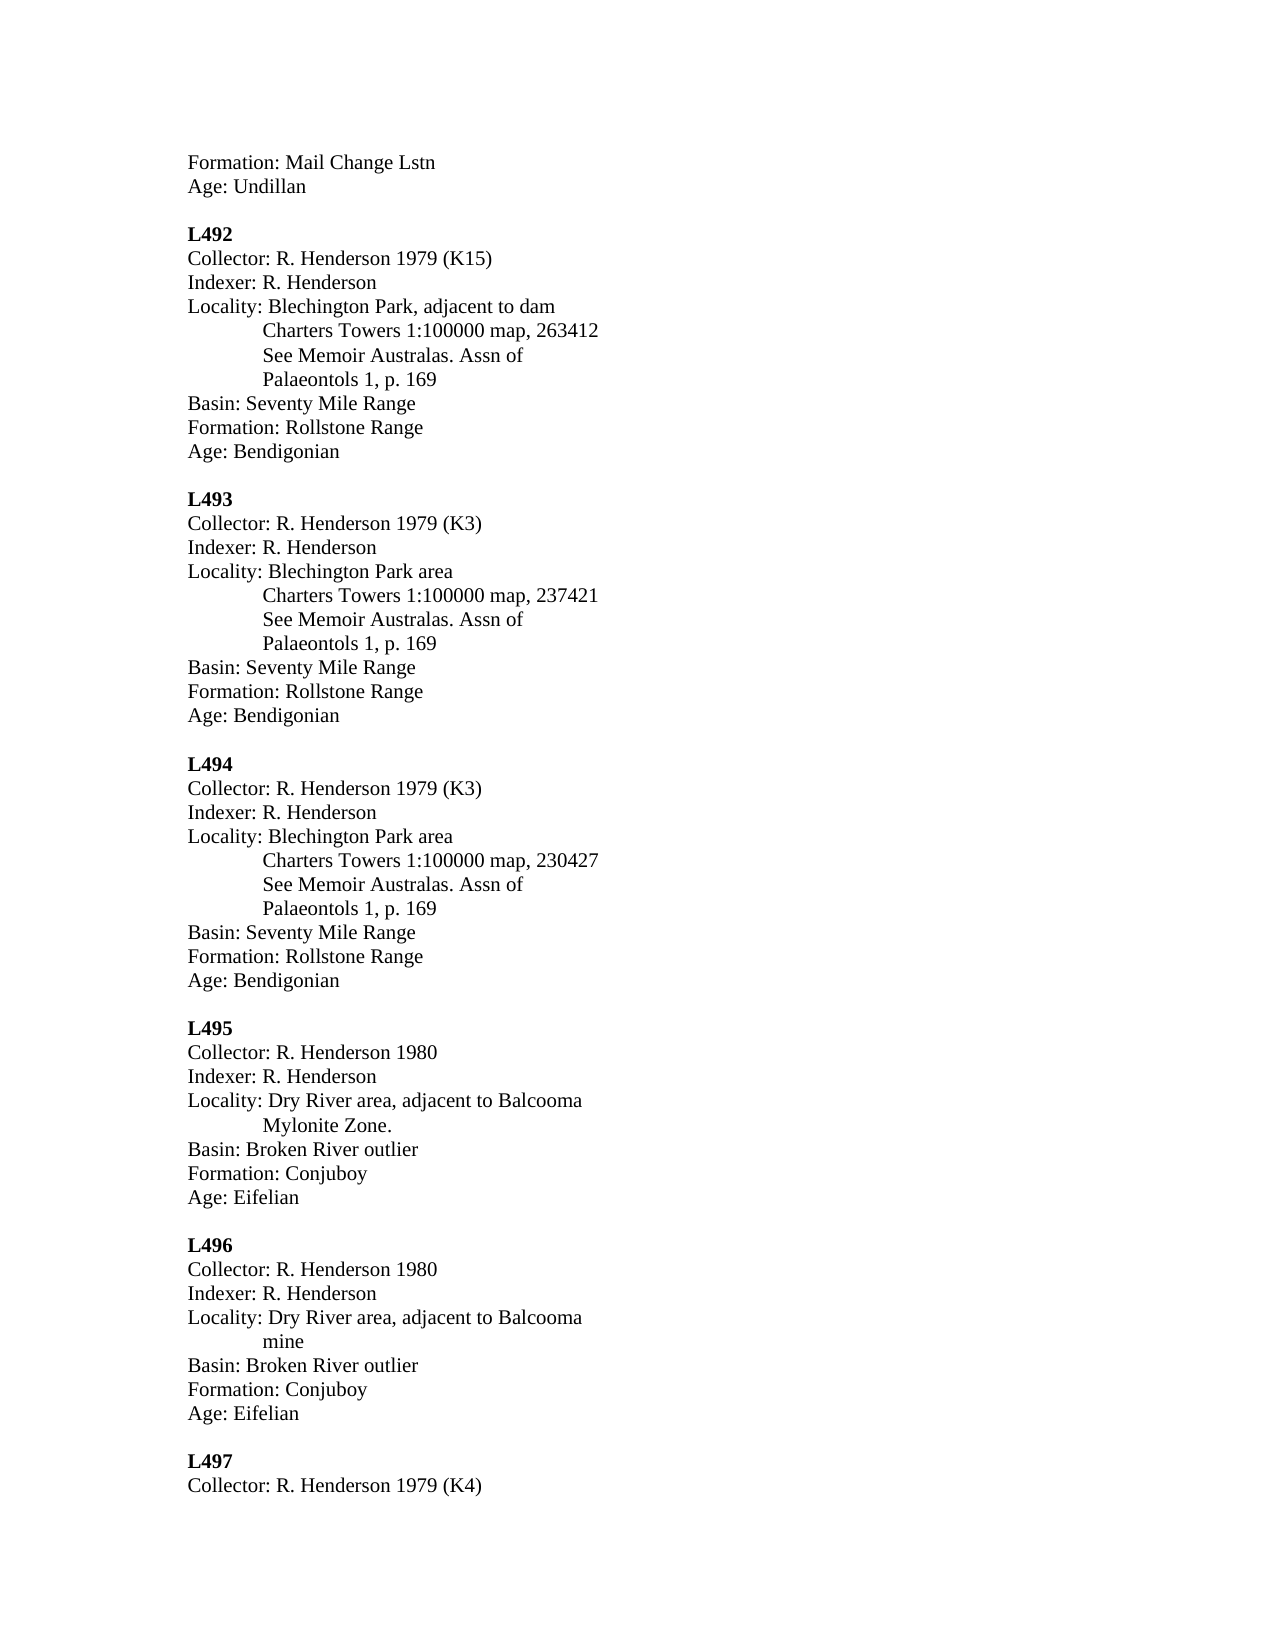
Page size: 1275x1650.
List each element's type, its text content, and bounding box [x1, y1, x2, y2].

text Indexer: R. Henderson [187, 535, 1087, 559]
text Basin: Seventy Mile Range [187, 920, 1087, 944]
text L494 [187, 752, 1087, 776]
text Locality: Blechington Park area [187, 824, 1087, 848]
text Indexer: R. Henderson [187, 800, 1087, 824]
text Indexer: R. Henderson [187, 270, 1087, 294]
text Age: Eifelian [187, 1185, 1087, 1209]
text Locality: Blechington Park area [187, 559, 1087, 583]
text Formation: Rollstone Range [187, 944, 1087, 968]
text L495 [187, 1016, 1087, 1040]
text Charters Towers 1:100000 map, 263412 [187, 318, 1087, 342]
text Palaeontols 1, p. 169 [187, 896, 1087, 920]
text Collector: R. Henderson 1979 (K4) [187, 1473, 1087, 1497]
text Palaeontols 1, p. 169 [187, 367, 1087, 391]
text Formation: Rollstone Range [187, 415, 1087, 439]
text Palaeontols 1, p. 169 [187, 631, 1087, 655]
text Collector: R. Henderson 1979 (K3) [187, 776, 1087, 800]
text Mylonite Zone. [187, 1112, 1087, 1137]
text Age: Undillan [187, 174, 1087, 198]
text Formation: Conjuboy [187, 1161, 1087, 1185]
text Age: Bendigonian [187, 968, 1087, 992]
text Collector: R. Henderson 1979 (K15) [187, 246, 1087, 270]
text Basin: Broken River outlier [187, 1137, 1087, 1161]
text Collector: R. Henderson 1980 [187, 1040, 1087, 1064]
text Formation: Conjuboy [187, 1377, 1087, 1401]
text Indexer: R. Henderson [187, 1064, 1087, 1088]
text L497 [187, 1449, 1087, 1473]
text Basin: Broken River outlier [187, 1353, 1087, 1377]
text Formation: Mail Change Lstn [187, 150, 1087, 174]
text Indexer: R. Henderson [187, 1281, 1087, 1305]
text See Memoir Australas. Assn of [187, 872, 1087, 896]
text Age: Bendigonian [187, 439, 1087, 463]
text mine [187, 1329, 1087, 1353]
text Locality: Dry River area, adjacent to Balcooma [187, 1305, 1087, 1329]
text L493 [187, 487, 1087, 511]
text Locality: Blechington Park, adjacent to dam [187, 294, 1087, 318]
text Charters Towers 1:100000 map, 230427 [187, 848, 1087, 872]
text Locality: Dry River area, adjacent to Balcooma [187, 1088, 1087, 1112]
text Collector: R. Henderson 1979 (K3) [187, 511, 1087, 535]
text L496 [187, 1233, 1087, 1257]
text Formation: Rollstone Range [187, 679, 1087, 703]
text Basin: Seventy Mile Range [187, 655, 1087, 679]
text See Memoir Australas. Assn of [187, 607, 1087, 631]
text L492 [187, 222, 1087, 246]
text Charters Towers 1:100000 map, 237421 [187, 583, 1087, 607]
text Age: Bendigonian [187, 703, 1087, 727]
text Basin: Seventy Mile Range [187, 391, 1087, 415]
text See Memoir Australas. Assn of [187, 342, 1087, 367]
text Collector: R. Henderson 1980 [187, 1257, 1087, 1281]
text Age: Eifelian [187, 1401, 1087, 1425]
